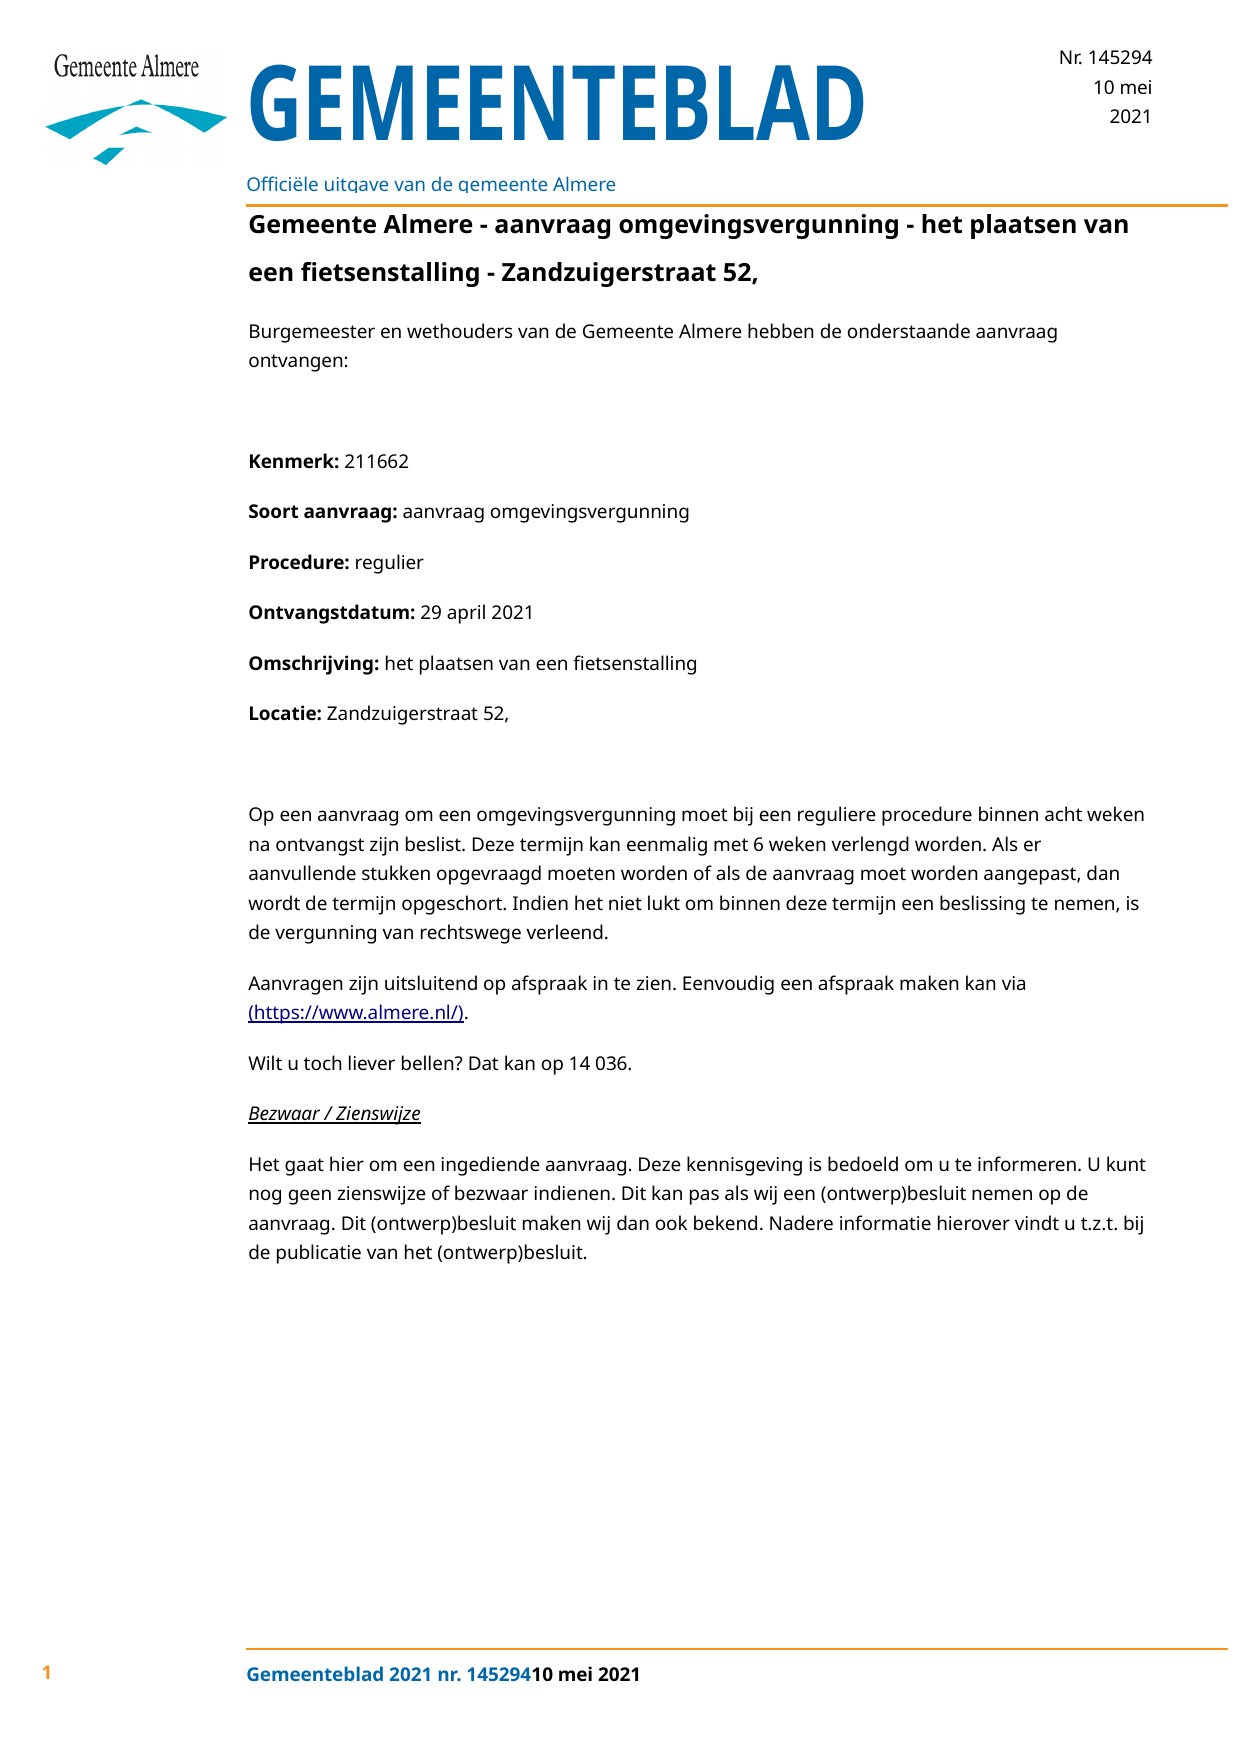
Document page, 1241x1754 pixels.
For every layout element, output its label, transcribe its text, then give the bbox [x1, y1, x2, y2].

text Wilt u toch liever bellen? Dat kan op 14 036. [248, 1050, 1152, 1076]
text Procedure: regulier [248, 549, 1152, 575]
picture [41, 47, 231, 172]
text Ontvangstdatum: 29 april 2021 [248, 599, 1152, 625]
text Het gaat hier om een ingediende aanvraag. Deze kennisgeving is bedoeld om u te informeren. U kunt nog geen zienswijze of bezwaar indienen. Dit kan pas als wij een (ontwerp)besluit nemen op de aanvraag. Dit (ontwerp)besluit maken wij dan ook bekend. Nadere informatie hierover vindt u t.z.t. bij de publicatie van het (ontwerp)besluit. [248, 1151, 1152, 1265]
text Op een aanvraag om een omgevingsvergunning moet bij een reguliere procedure binnen acht weken na ontvangst zijn beslist. Deze termijn kan eenmalig met 6 weken verlengd worden. Als er aanvullende stukken opgevraagd moeten worden of als de aanvraag moet worden aangepast, dan wordt de termijn opgeschort. Indien het niet lukt om binnen deze termijn een beslissing te nemen, is de vergunning van rechtswege verleend. [248, 801, 1152, 945]
text Locatie: Zandzuigerstraat 52, [248, 700, 1152, 726]
text Kenmerk: 211662 [248, 448, 1152, 474]
text Omschrijving: het plaatsen van een fietsenstalling [248, 650, 1152, 676]
text Gemeente Almere - aanvraag omgevingsvergunning - het plaatsen van een fietsenstalling - Zandzuigerstraat 52, [248, 207, 1152, 288]
text Bezwaar / Zienswijze [248, 1100, 1152, 1126]
text Aanvragen zijn uitsluitend op afspraak in te zien. Eenvoudig een afspraak maken kan via (https://www.almere.nl/). [248, 970, 1152, 1025]
text Soort aanvraag: aanvraag omgevingsvergunning [248, 499, 1152, 524]
text Burgemeester en wethouders van de Gemeente Almere hebben de onderstaande aanvraag ontvangen: [248, 318, 1152, 373]
